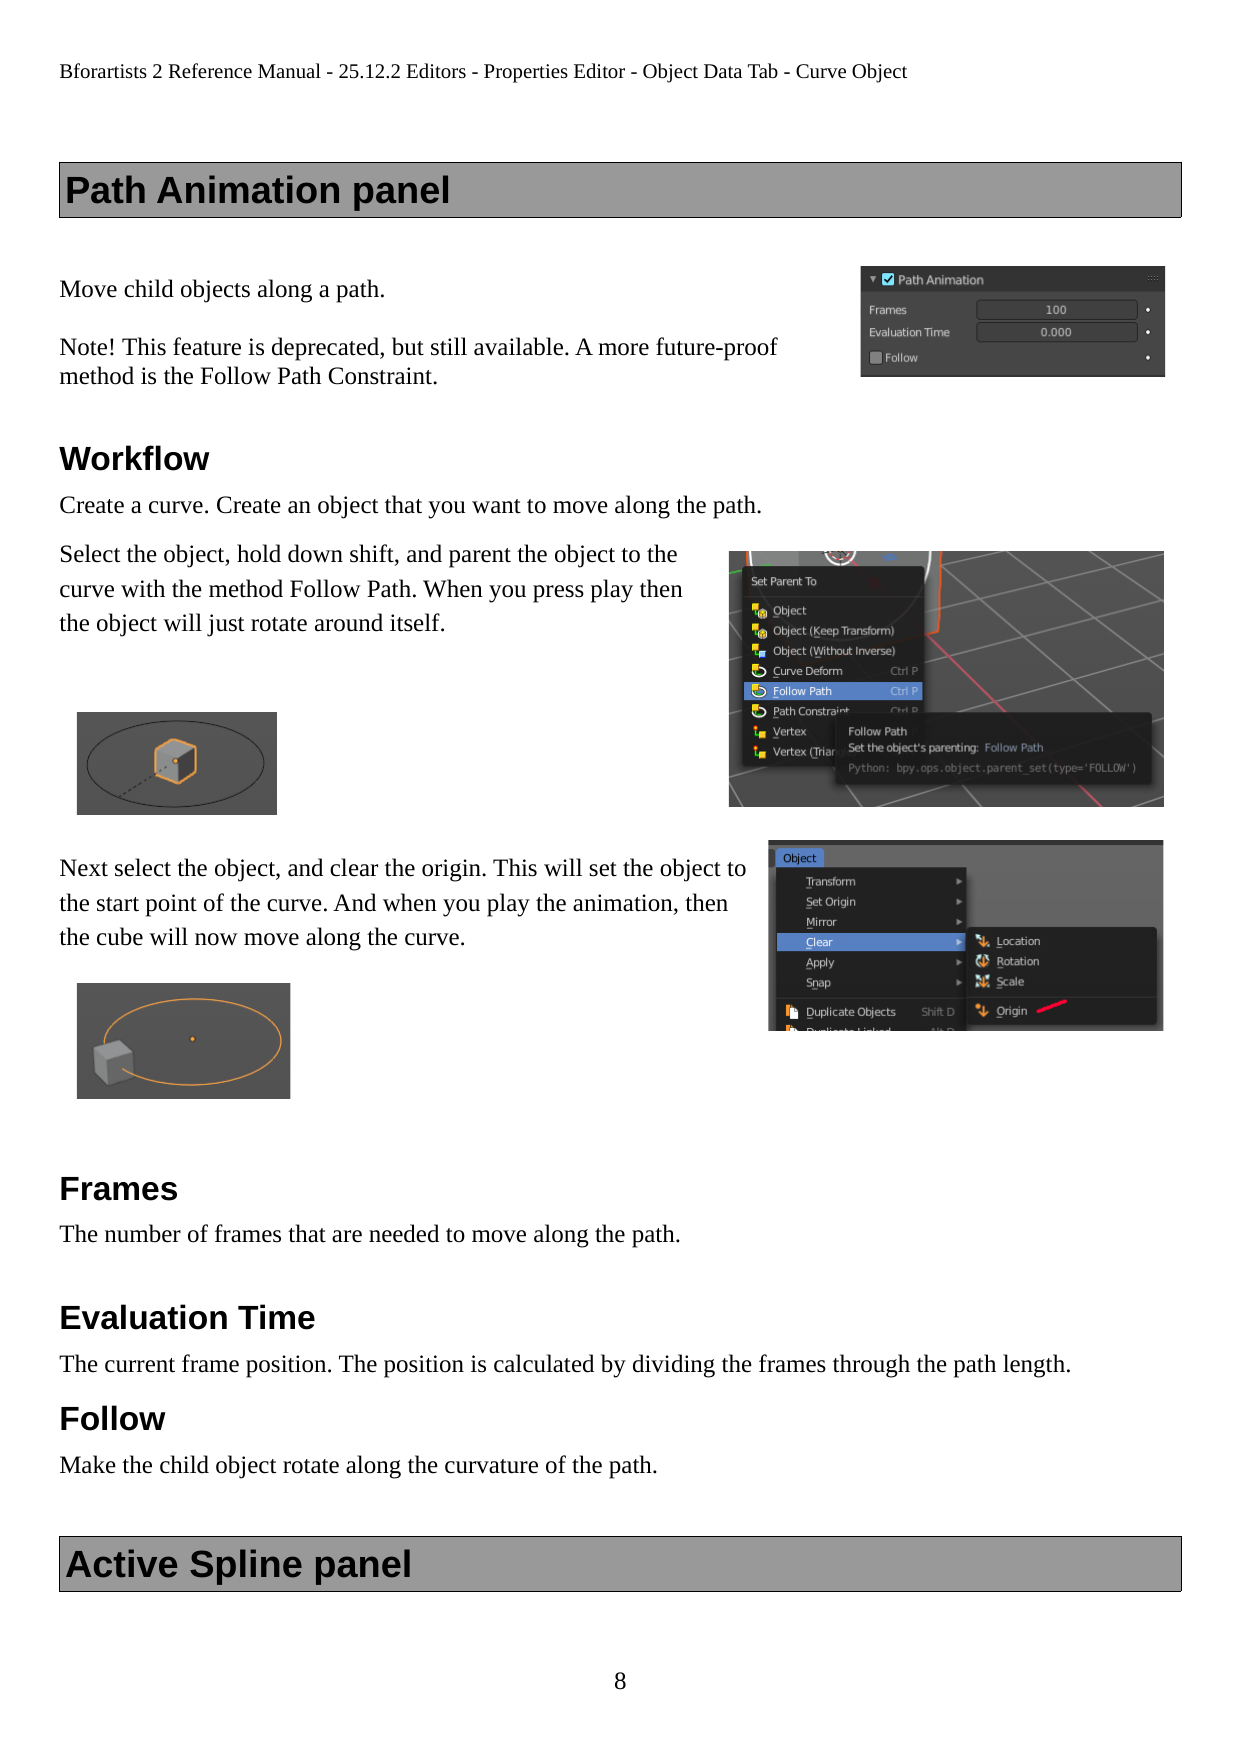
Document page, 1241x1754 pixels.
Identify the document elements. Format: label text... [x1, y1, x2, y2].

text Select the object, hold down shift, and parent the object to the curve with the method Follow Path. When you press play then the object will just rotate around itself. [59, 539, 1181, 637]
text Move child objects along a path. [59, 274, 860, 303]
subtitle Frames [59, 1168, 1181, 1207]
text Make the child object rotate along the curvature of the path. [59, 1450, 1181, 1478]
text Create a curve. Create an object that you want to move along the path. [59, 490, 1181, 519]
picture [728, 551, 1164, 807]
subtitle Workflow [59, 439, 1181, 478]
picture [860, 266, 1166, 377]
table_header Path Animation panel [60, 163, 1181, 217]
text The current frame position. The position is calculated by dividing the frames through the path length. [59, 1349, 1181, 1378]
picture [76, 712, 277, 815]
text The number of frames that are needed to move along the path. [59, 1219, 1181, 1248]
subtitle Follow [59, 1398, 1181, 1437]
table_header Active Spline panel [60, 1537, 1181, 1591]
picture [76, 983, 291, 1099]
text Note! This feature is deprecated, but still available. A more future-proof method is the Follow Path Constraint. [59, 332, 1181, 389]
subtitle Evaluation Time [59, 1298, 1181, 1336]
picture [768, 840, 1164, 1031]
text Next select the object, and clear the origin. This will set the object to the start point of the curve. And when you play the animation, then the cube will now move along the curve. [59, 853, 768, 951]
